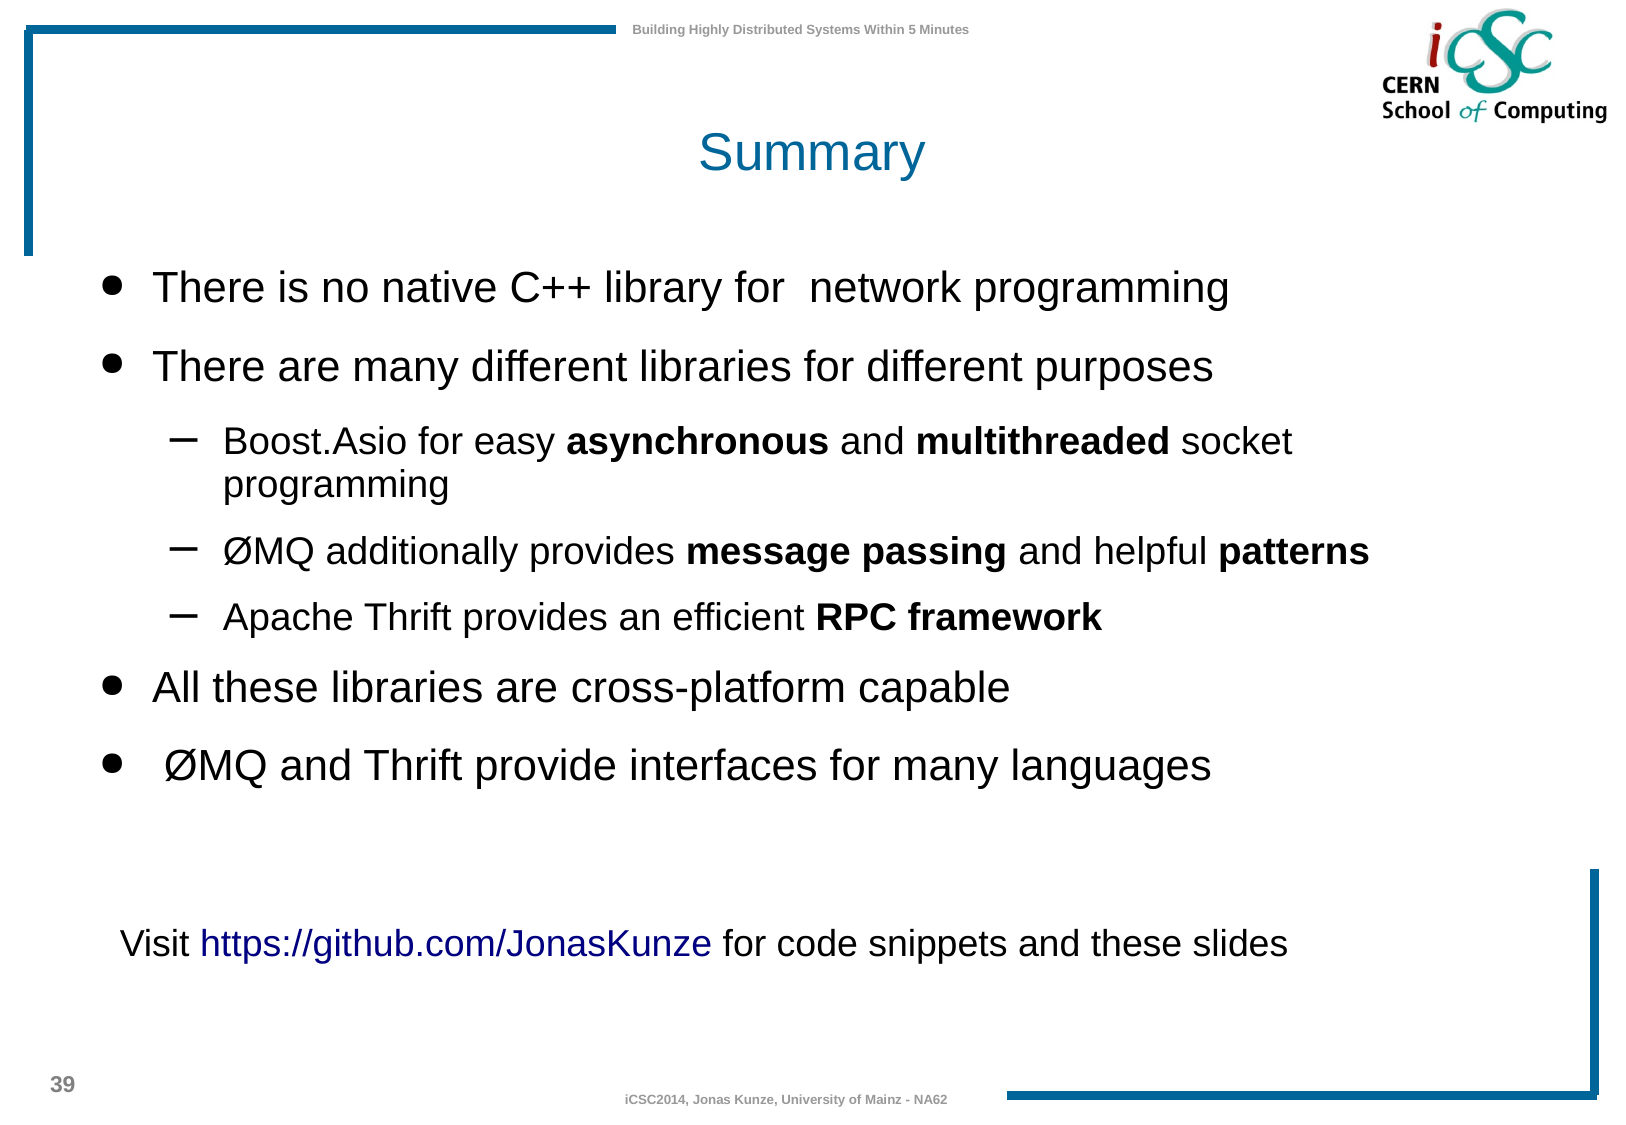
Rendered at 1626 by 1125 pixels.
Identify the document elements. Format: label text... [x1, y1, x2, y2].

text_box Visit https://github.com/JonasKunze for code snippets and these slides [105, 915, 1576, 977]
title Summary [81, 44, 1544, 233]
picture [1381, 8, 1608, 125]
list There is no native C++ library for network programming There are many different libraries for different purposes Boost.Asio for easy asynchronous and multithreaded socket programming ØMQ additionally provides message passing and helpful patterns Apache Thrift provides an efficient RPC framework All these libraries are cross-platform capable ØMQ and Thrift provide interfaces for many languages [81, 263, 1512, 1051]
